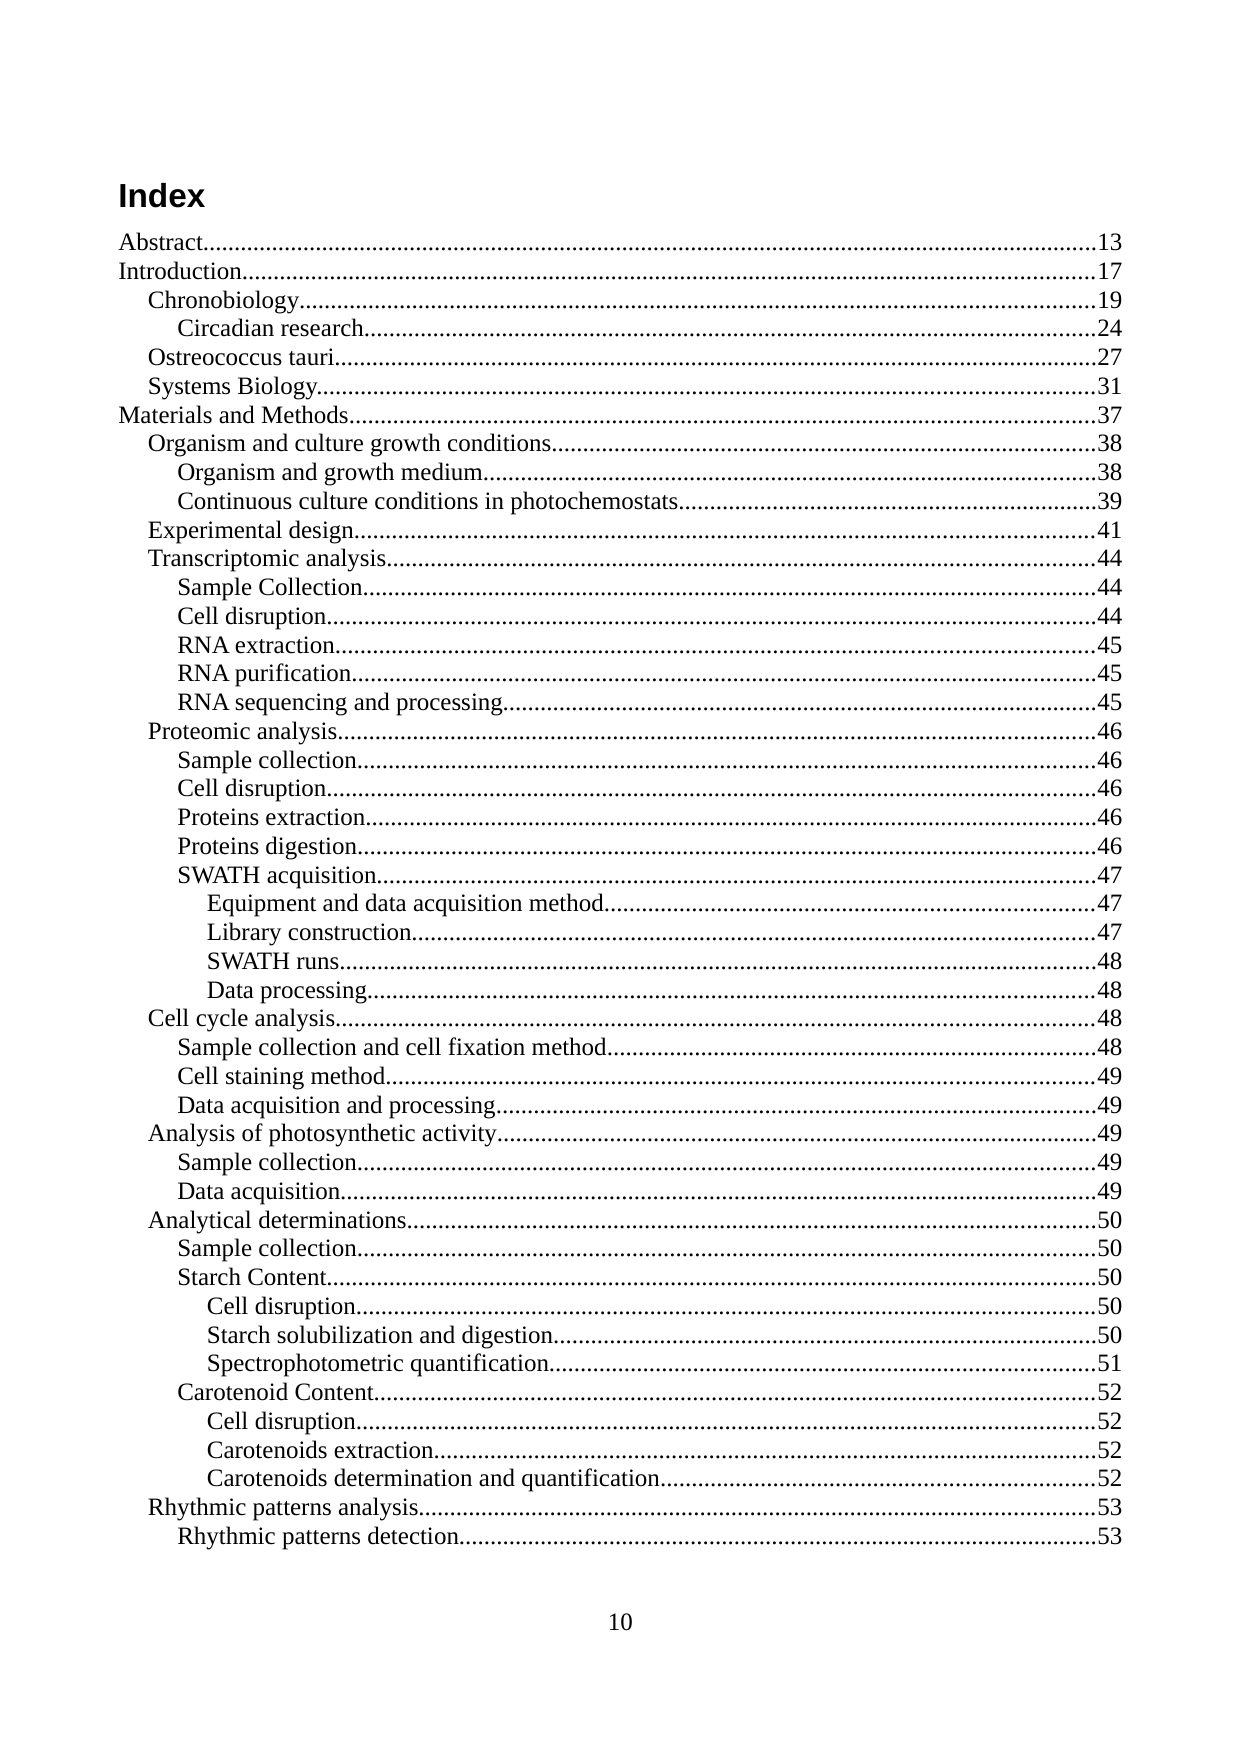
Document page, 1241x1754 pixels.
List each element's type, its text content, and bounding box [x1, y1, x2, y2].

text Carotenoids determination and quantification 52 [207, 1463, 1122, 1492]
text Sample Collection 44 [177, 572, 1122, 601]
text Systems Biology. 31 [148, 371, 1122, 400]
text RNA purification 45 [177, 658, 1122, 687]
text Starch Content 50 [177, 1262, 1122, 1291]
text Analytical determinations 50 [148, 1205, 1122, 1233]
text RNA sequencing and processing 45 [177, 687, 1122, 716]
text RNA extraction 45 [177, 630, 1122, 658]
text Analysis of photosynthetic activity 49 [148, 1118, 1122, 1147]
text Sample collection 46 [177, 745, 1122, 773]
text Carotenoids extraction 52 [207, 1435, 1122, 1463]
text Chronobiology 19 [148, 285, 1122, 313]
text SWATH runs 48 [207, 946, 1122, 975]
text Cell disruption 44 [177, 601, 1122, 630]
text Sample collection 50 [177, 1233, 1122, 1262]
text Organism and growth medium. 38 [177, 457, 1122, 486]
text Data processing 48 [207, 975, 1122, 1003]
text SWATH acquisition 47 [177, 860, 1122, 888]
text Cell disruption 52 [207, 1406, 1122, 1435]
text Circadian research 24 [177, 313, 1122, 342]
text Carotenoid Content 52 [177, 1377, 1122, 1406]
text Proteins extraction 46 [177, 802, 1122, 831]
text Organism and culture growth conditions. 38 [148, 428, 1122, 457]
text Ostreococcus tauri 27 [148, 342, 1122, 371]
text Starch solubilization and digestion 50 [207, 1320, 1122, 1348]
text Cell cycle analysis 48 [148, 1003, 1122, 1032]
text Cell disruption 46 [177, 773, 1122, 802]
text Rhythmic patterns analysis 53 [148, 1492, 1122, 1521]
text Materials and Methods 37 [118, 400, 1122, 428]
text Spectrophotometric quantification 51 [207, 1348, 1122, 1377]
text Proteins digestion. 46 [177, 831, 1122, 860]
text Abstract 13 [118, 227, 1122, 256]
subtitle Index [118, 176, 1122, 215]
text Sample collection 49 [177, 1147, 1122, 1176]
text Continuous culture conditions in photochemostats. 39 [177, 486, 1122, 515]
text Data acquisition and processing 49 [177, 1090, 1122, 1118]
text Equipment and data acquisition method. 47 [207, 888, 1122, 917]
text Introduction 17 [118, 256, 1122, 285]
text Sample collection and cell fixation method 48 [177, 1032, 1122, 1061]
text Experimental design. 41 [148, 515, 1122, 543]
text Library construction 47 [207, 917, 1122, 946]
text Cell disruption 50 [207, 1291, 1122, 1320]
text Transcriptomic analysis 44 [148, 543, 1122, 572]
text Proteomic analysis 46 [148, 716, 1122, 745]
text Cell staining method 49 [177, 1061, 1122, 1090]
text Data acquisition 49 [177, 1176, 1122, 1205]
text Rhythmic patterns detection 53 [177, 1521, 1122, 1550]
